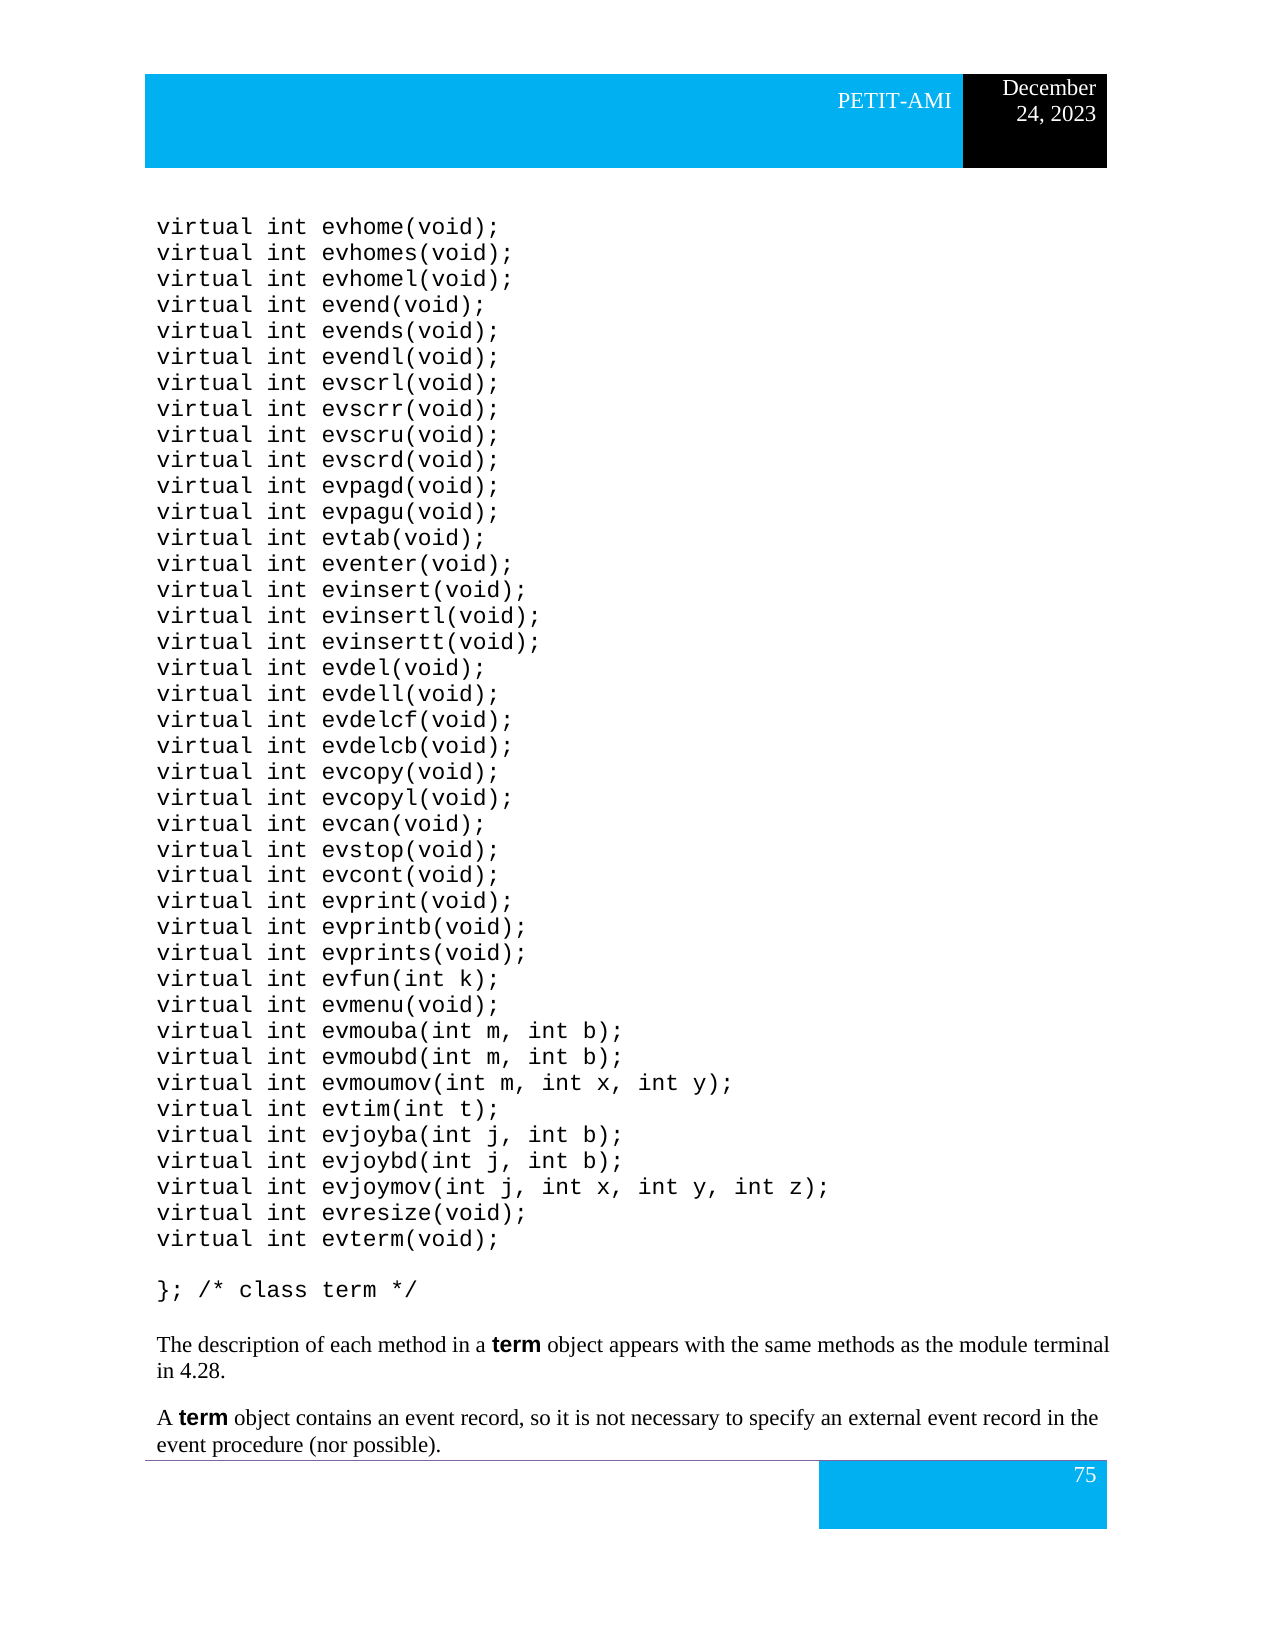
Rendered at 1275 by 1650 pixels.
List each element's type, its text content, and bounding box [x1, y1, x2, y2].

text virtual int evpagd(void); [156, 475, 1118, 501]
text virtual int evtim(int t); [156, 1097, 1118, 1123]
text virtual int evscrr(void); [156, 397, 1118, 423]
text virtual int evjoybd(int j, int b); [156, 1149, 1118, 1175]
text virtual int evterm(void); [156, 1227, 1118, 1253]
text virtual int evhomes(void); [156, 241, 1118, 267]
text virtual int evmenu(void); [156, 993, 1118, 1019]
text virtual int evcan(void); [156, 812, 1118, 838]
text virtual int evhomel(void); [156, 267, 1118, 293]
text virtual int evjoyba(int j, int b); [156, 1123, 1118, 1149]
text virtual int evmoumov(int m, int x, int y); [156, 1071, 1118, 1097]
text virtual int evendl(void); [156, 345, 1118, 371]
text virtual int evends(void); [156, 319, 1118, 345]
text virtual int evpagu(void); [156, 501, 1118, 527]
text virtual int evprintb(void); [156, 916, 1118, 942]
text virtual int evjoymov(int j, int x, int y, int z); [156, 1175, 1118, 1201]
text virtual int evdelcf(void); [156, 708, 1118, 734]
text virtual int evinsertl(void); [156, 604, 1118, 630]
text virtual int evcopy(void); [156, 760, 1118, 786]
text virtual int evscrd(void); [156, 449, 1118, 475]
text virtual int evfun(int k); [156, 968, 1118, 993]
text virtual int evdelcb(void); [156, 734, 1118, 760]
text virtual int eventer(void); [156, 553, 1118, 578]
text virtual int evprints(void); [156, 942, 1118, 968]
text virtual int evcont(void); [156, 864, 1118, 890]
text virtual int evstop(void); [156, 838, 1118, 864]
text virtual int evmouba(int m, int b); [156, 1019, 1118, 1045]
text virtual int evdell(void); [156, 682, 1118, 708]
text }; /* class term */ [156, 1279, 1118, 1305]
text virtual int evinsertt(void); [156, 630, 1118, 656]
text The description of each method in a term object appears with the same methods as the module terminal in 4.28. [156, 1331, 1118, 1383]
text virtual int evcopyl(void); [156, 786, 1118, 812]
text virtual int evhome(void); [156, 215, 1118, 241]
text virtual int evresize(void); [156, 1201, 1118, 1227]
text virtual int evtab(void); [156, 527, 1118, 553]
text virtual int evscru(void); [156, 423, 1118, 449]
text virtual int evmoubd(int m, int b); [156, 1045, 1118, 1071]
text virtual int evscrl(void); [156, 371, 1118, 397]
text virtual int evdel(void); [156, 656, 1118, 682]
text A term object contains an event record, so it is not necessary to specify an external event record in the event procedure (nor possible). [156, 1404, 1118, 1457]
text virtual int evend(void); [156, 293, 1118, 319]
text virtual int evprint(void); [156, 890, 1118, 916]
text virtual int evinsert(void); [156, 578, 1118, 604]
